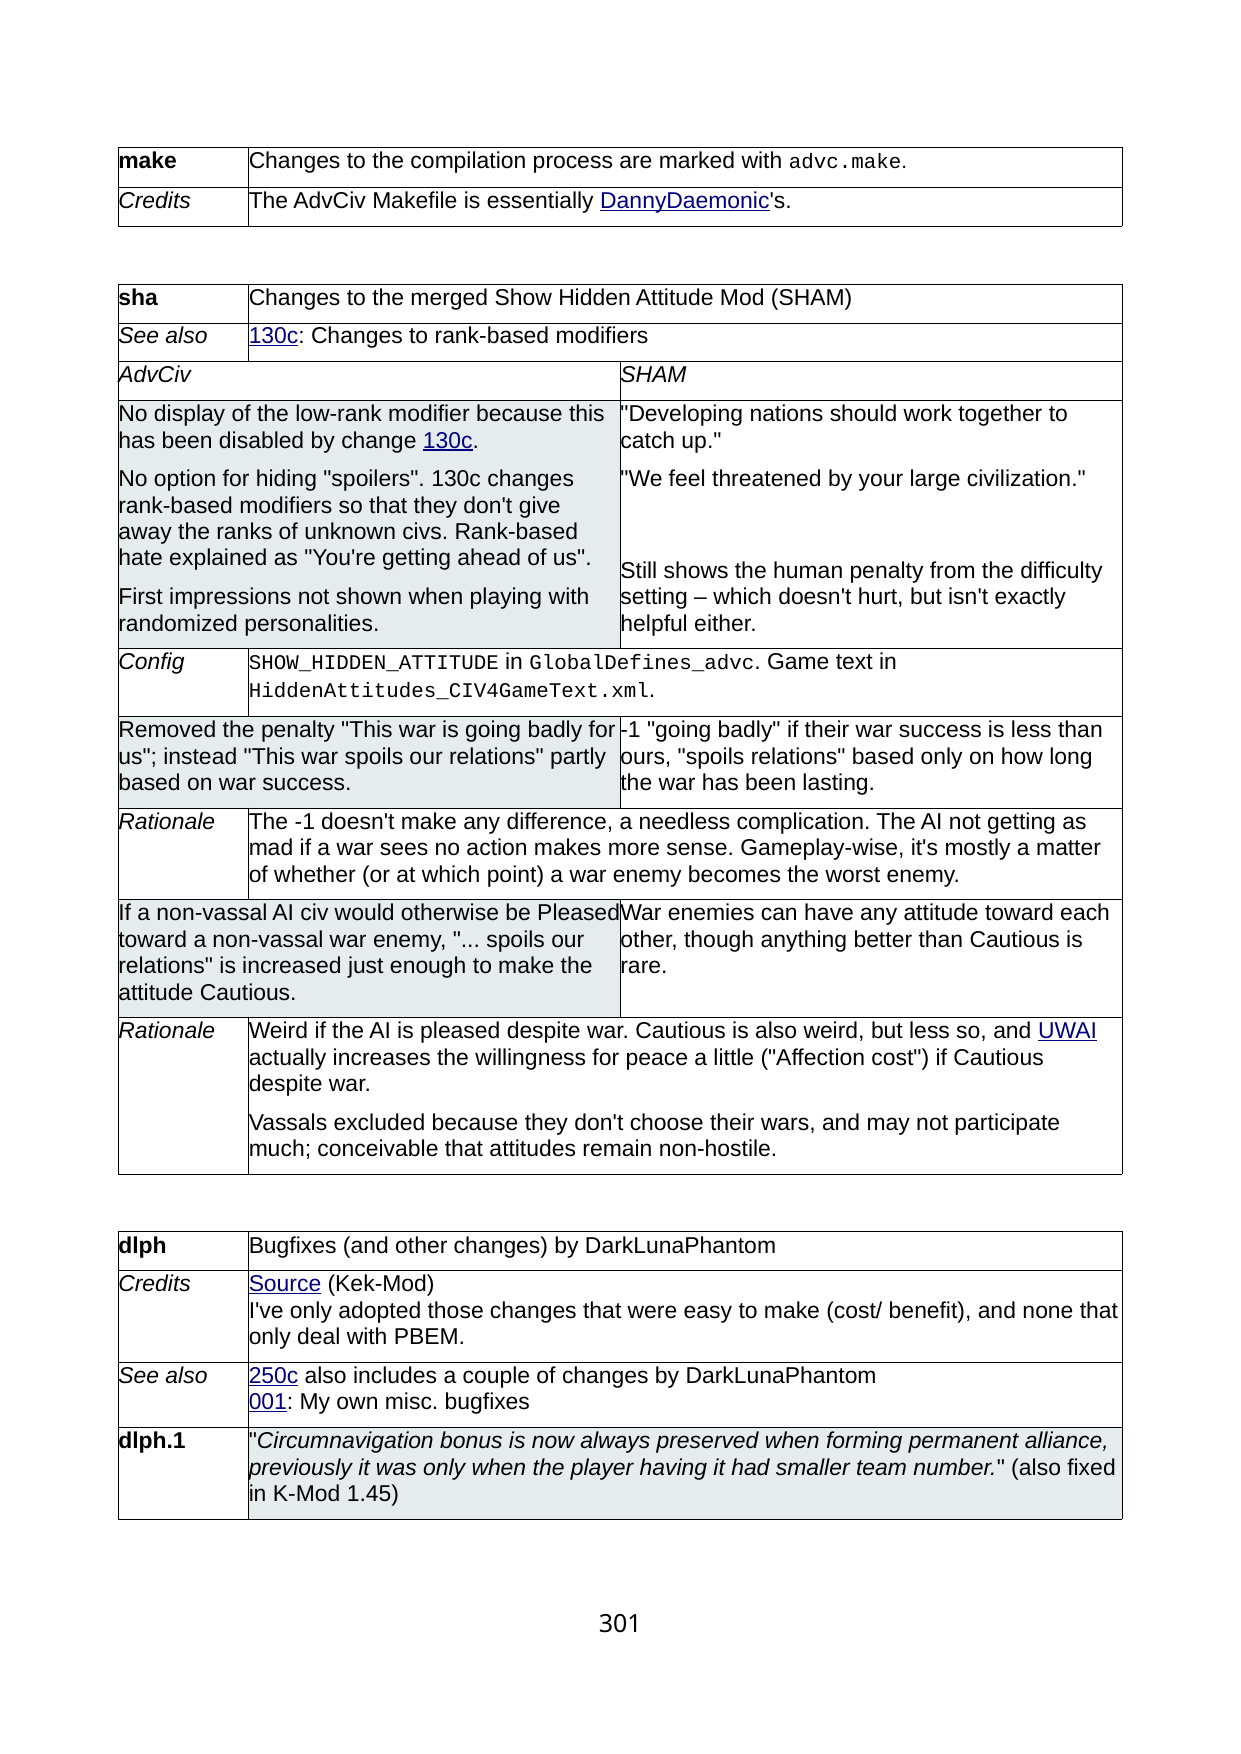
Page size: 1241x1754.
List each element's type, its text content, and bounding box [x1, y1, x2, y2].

table_cell 250c also includes a couple of changes by DarkLunaPhantom 001: My own misc. bugfixes [249, 1363, 1122, 1427]
table_header Changes to the compilation process are marked with advc.make. [249, 148, 1122, 187]
table_cell Source (Kek-Mod) I've only adopted those changes that were easy to make (cost/ benefit), and none that only deal with PBEM. [249, 1271, 1122, 1362]
table_cell Credits [119, 1271, 248, 1362]
table_header make [119, 148, 248, 187]
table_cell SHOW_HIDDEN_ATTITUDE in GlobalDefines_advc. Game text in HiddenAttitudes_CIV4GameText.xml. [249, 649, 1122, 716]
table_cell SHAM [621, 362, 1122, 400]
table_header Changes to the merged Show Hidden Attitude Mod (SHAM) [249, 285, 1122, 322]
table_cell "Circumnavigation bonus is now always preserved when forming permanent alliance, previously it was only when the player having it had smaller team number." (also fixed in K-Mod 1.45) [249, 1428, 1122, 1519]
table_cell Weird if the AI is pleased despite war. Cautious is also weird, but less so, and UWAI actually increases the willingness for peace a little ("Affection cost") if Cautious despite war. Vassals excluded because they don't choose their wars, and may not participate much; conceivable that attitudes remain non-hostile. [249, 1018, 1122, 1174]
table_cell "Developing nations should work together to catch up." "We feel threatened by your large civilization." Still shows the human penalty from the difficulty setting – which doesn't hurt, but isn't exactly helpful either. [621, 401, 1122, 648]
table_header Bugfixes (and other changes) by DarkLunaPhantom [249, 1232, 1122, 1270]
table_cell Config [119, 649, 248, 716]
table_cell dlph.1 [119, 1428, 248, 1519]
table_cell The AdvCiv Makefile is essentially DannyDaemonic's. [249, 188, 1122, 226]
table_cell See also [119, 1363, 248, 1427]
table_header dlph [119, 1232, 248, 1270]
table_cell Rationale [119, 1018, 248, 1174]
table_cell Removed the penalty "This war is going badly for us"; instead "This war spoils our relations" partly based on war success. [119, 717, 620, 808]
table_cell Credits [119, 188, 248, 226]
table_cell The -1 doesn't make any difference, a needless complication. The AI not getting as mad if a war sees no action makes more sense. Gameplay-wise, it's mostly a matter of whether (or at which point) a war enemy becomes the worst enemy. [249, 809, 1122, 899]
table_cell War enemies can have any attitude toward each other, though anything better than Cautious is rare. [621, 900, 1122, 1017]
table_cell AdvCiv [119, 362, 620, 400]
table_header sha [119, 285, 248, 322]
table_cell -1 "going badly" if their war success is less than ours, "spoils relations" based only on how long the war has been lasting. [621, 717, 1122, 808]
table_cell 130c: Changes to rank-based modifiers [249, 324, 1122, 361]
table_cell See also [119, 324, 248, 361]
table_cell Rationale [119, 809, 248, 899]
table_cell No display of the low-rank modifier because this has been disabled by change 130c. No option for hiding "spoilers". 130c changes rank-based modifiers so that they don't give away the ranks of unknown civs. Rank-based hate explained as "You're getting ahead of us". First impressions not shown when playing with randomized personalities. [119, 401, 620, 648]
table_cell If a non-vassal AI civ would otherwise be Pleased toward a non-vassal war enemy, "... spoils our relations" is increased just enough to make the attitude Cautious. [119, 900, 620, 1017]
